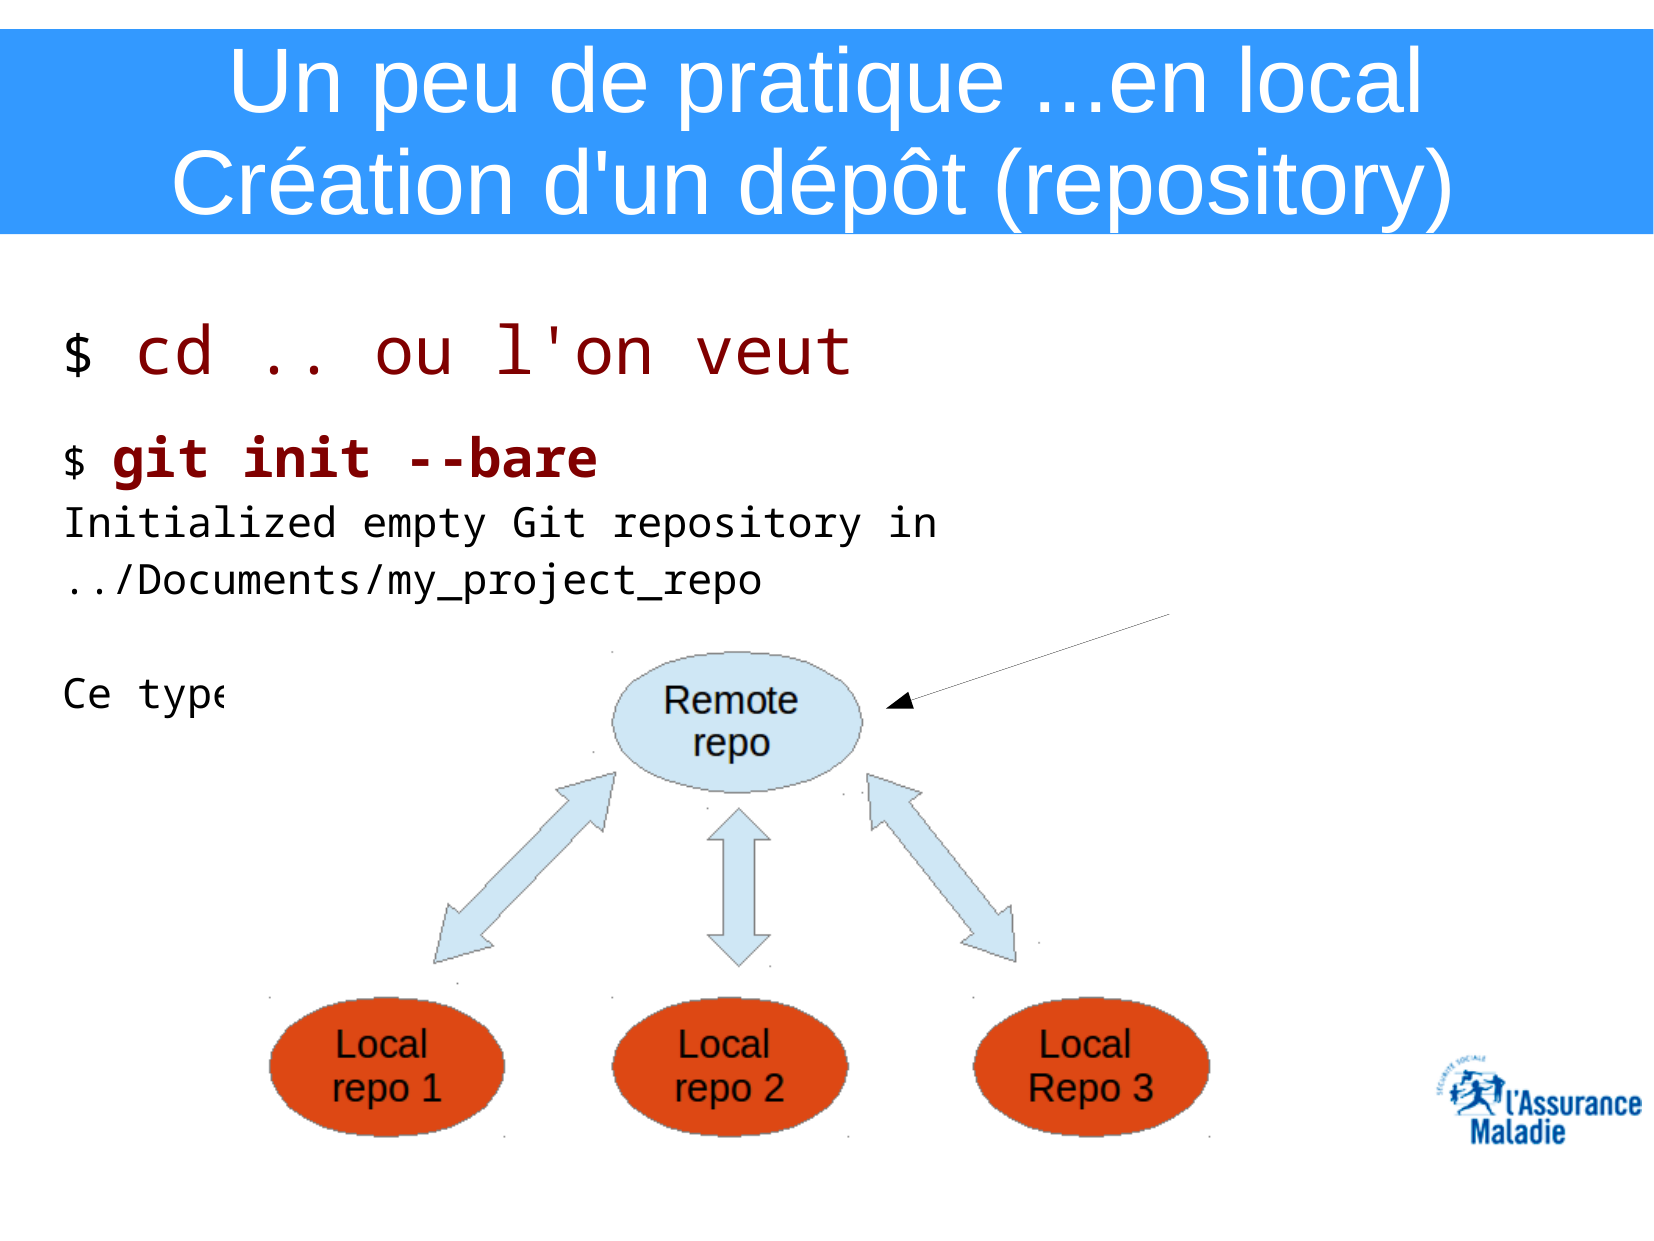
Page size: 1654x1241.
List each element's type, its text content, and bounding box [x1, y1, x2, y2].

picture [1415, 1051, 1642, 1146]
text_box $ cd .. ou l'on veut $ git init --bare Initialized empty Git repository in ../Documents/my_project_repo Ce type de repository (bare) est pour « partager » [47, 295, 1619, 863]
title Un peu de pratique ...en local Création d'un dépôt (repository) [0, 29, 1654, 235]
picture [224, 614, 1345, 1205]
